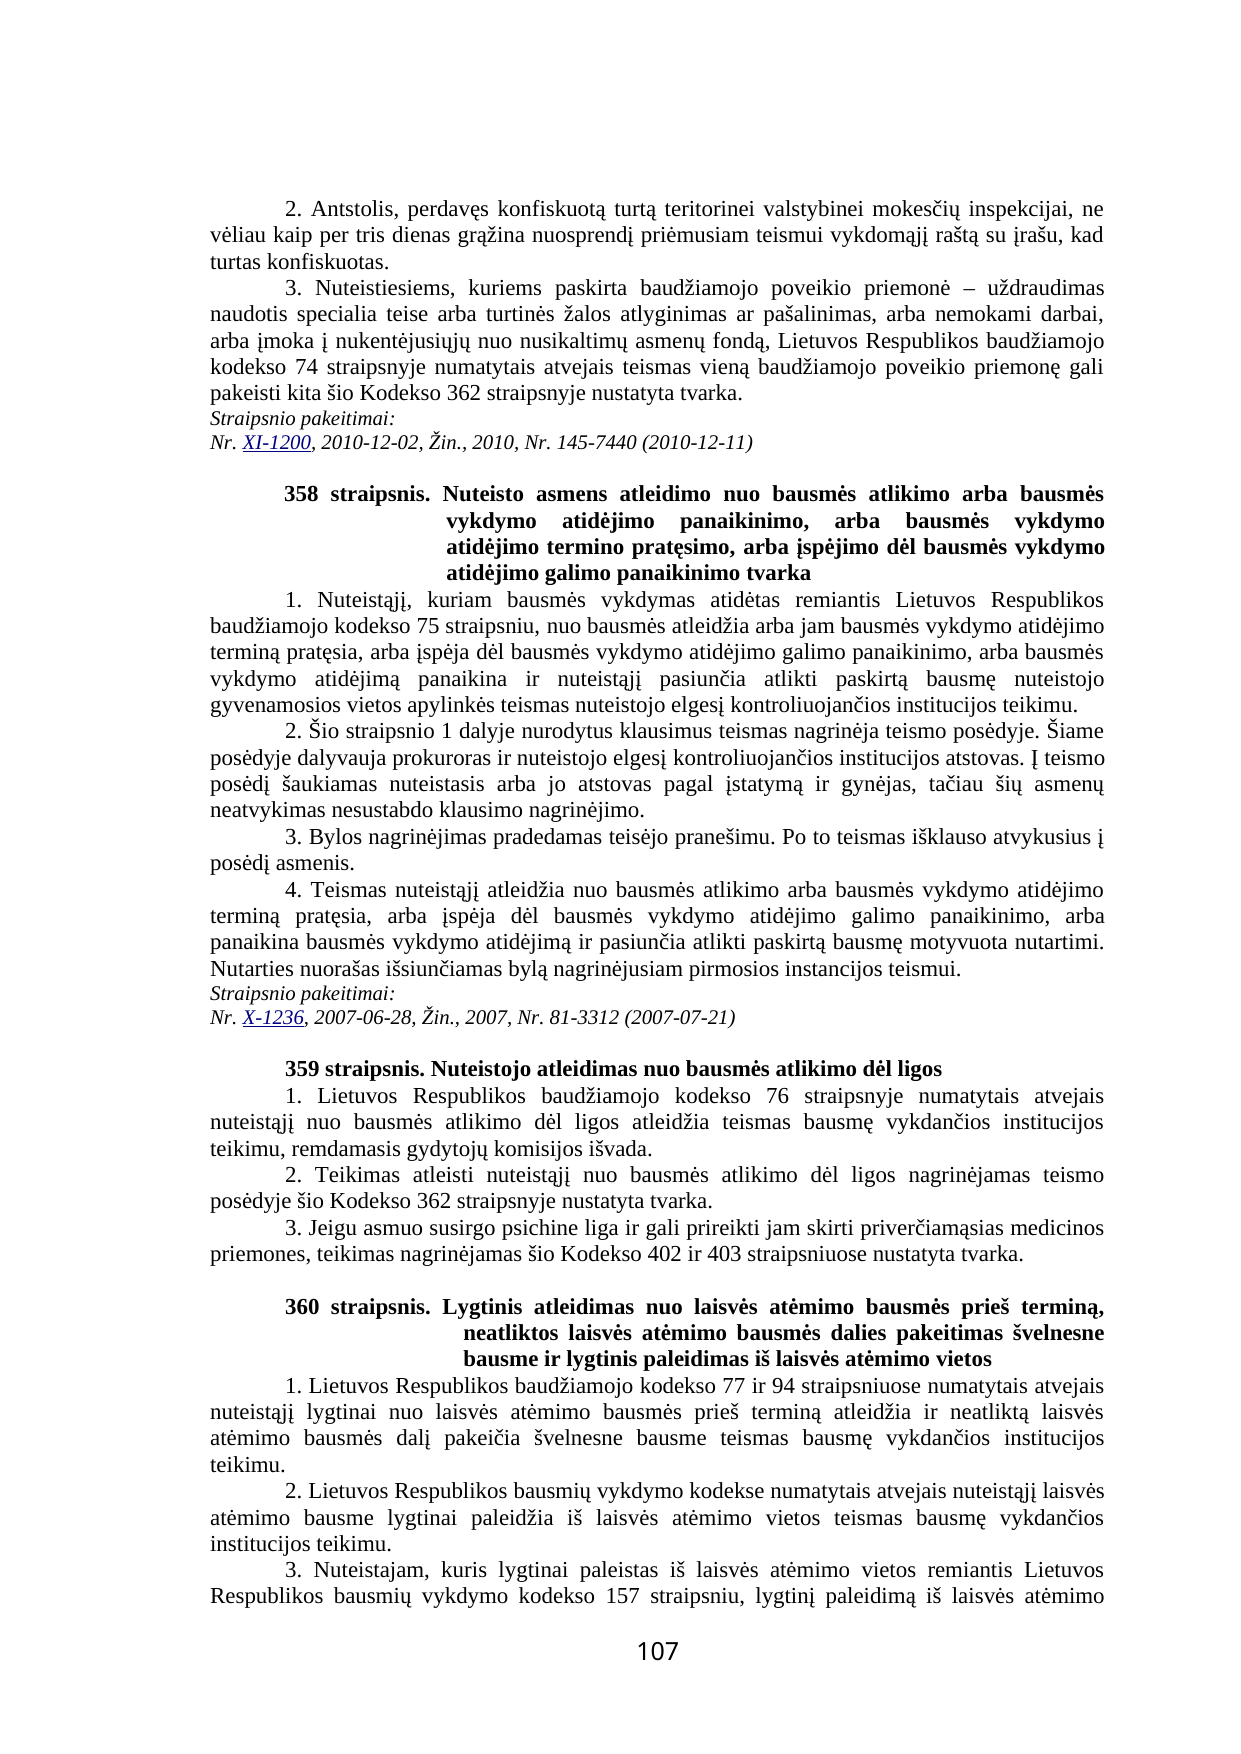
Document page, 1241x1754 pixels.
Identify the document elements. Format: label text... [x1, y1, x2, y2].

text 1. Lietuvos Respublikos baudžiamojo kodekso 76 straipsnyje numatytais atvejais nuteistąjį nuo bausmės atlikimo dėl ligos atleidžia teismas bausmę vykdančios institucijos teikimu, remdamasis gydytojų komisijos išvada. [210, 1082, 1106, 1161]
text Nr. X-1236, 2007-06-28, Žin., 2007, Nr. 81-3312 (2007-07-21) [210, 1005, 1106, 1029]
text Nr. XI-1200, 2010-12-02, Žin., 2010, Nr. 145-7440 (2010-12-11) [210, 430, 1106, 454]
text 3. Jeigu asmuo susirgo psichine liga ir gali prireikti jam skirti priverčiamąsias medicinos priemones, teikimas nagrinėjamas šio Kodekso 402 ir 403 straipsniuose nustatyta tvarka. [210, 1214, 1106, 1266]
text 2. Šio straipsnio 1 dalyje nurodytus klausimus teismas nagrinėja teismo posėdyje. Šiame posėdyje dalyvauja prokuroras ir nuteistojo elgesį kontroliuojančios institucijos atstovas. Į teismo posėdį šaukiamas nuteistasis arba jo atstovas pagal įstatymą ir gynėjas, tačiau šių asmenų neatvykimas nesustabdo klausimo nagrinėjimo. [210, 717, 1106, 823]
text 358 straipsnis. Nuteisto asmens atleidimo nuo bausmės atlikimo arba bausmės vykdymo atidėjimo panaikinimo, arba bausmės vykdymo atidėjimo termino pratęsimo, arba įspėjimo dėl bausmės vykdymo atidėjimo galimo panaikinimo tvarka [284, 480, 1106, 586]
text 3. Nuteistajam, kuris lygtinai paleistas iš laisvės atėmimo vietos remiantis Lietuvos Respublikos bausmių vykdymo kodekso 157 straipsniu, lygtinį paleidimą iš laisvės atėmimo [210, 1556, 1106, 1609]
text 3. Bylos nagrinėjimas pradedamas teisėjo pranešimu. Po to teismas išklauso atvykusius į posėdį asmenis. [210, 823, 1106, 876]
text 2. Antstolis, perdavęs konfiskuotą turtą teritorinei valstybinei mokesčių inspekcijai, ne vėliau kaip per tris dienas grąžina nuosprendį priėmusiam teismui vykdomąjį raštą su įrašu, kad turtas konfiskuotas. [210, 195, 1106, 274]
text 2. Lietuvos Respublikos bausmių vykdymo kodekse numatytais atvejais nuteistąjį laisvės atėmimo bausme lygtinai paleidžia iš laisvės atėmimo vietos teismas bausmę vykdančios institucijos teikimu. [210, 1477, 1106, 1556]
text 3. Nuteistiesiems, kuriems paskirta baudžiamojo poveikio priemonė – uždraudimas naudotis specialia teise arba turtinės žalos atlyginimas ar pašalinimas, arba nemokami darbai, arba įmoka į nukentėjusiųjų nuo nusikaltimų asmenų fondą, Lietuvos Respublikos baudžiamojo kodekso 74 straipsnyje numatytais atvejais teismas vieną baudžiamojo poveikio priemonę gali pakeisti kita šio Kodekso 362 straipsnyje nustatyta tvarka. [210, 274, 1106, 406]
text 4. Teismas nuteistąjį atleidžia nuo bausmės atlikimo arba bausmės vykdymo atidėjimo terminą pratęsia, arba įspėja dėl bausmės vykdymo atidėjimo galimo panaikinimo, arba panaikina bausmės vykdymo atidėjimą ir pasiunčia atlikti paskirtą bausmę motyvuota nutartimi. Nutarties nuorašas išsiunčiamas bylą nagrinėjusiam pirmosios instancijos teismui. [210, 876, 1106, 981]
text 2. Teikimas atleisti nuteistąjį nuo bausmės atlikimo dėl ligos nagrinėjamas teismo posėdyje šio Kodekso 362 straipsnyje nustatyta tvarka. [210, 1161, 1106, 1214]
text Straipsnio pakeitimai: [210, 406, 1106, 430]
text 1. Lietuvos Respublikos baudžiamojo kodekso 77 ir 94 straipsniuose numatytais atvejais nuteistąjį lygtinai nuo laisvės atėmimo bausmės prieš terminą atleidžia ir neatliktą laisvės atėmimo bausmės dalį pakeičia švelnesne bausme teismas bausmę vykdančios institucijos teikimu. [210, 1372, 1106, 1477]
text 360 straipsnis. Lygtinis atleidimas nuo laisvės atėmimo bausmės prieš terminą, neatliktos laisvės atėmimo bausmės dalies pakeitimas švelnesne bausme ir lygtinis paleidimas iš laisvės atėmimo vietos [285, 1293, 1106, 1372]
text 359 straipsnis. Nuteistojo atleidimas nuo bausmės atlikimo dėl ligos [210, 1056, 1106, 1082]
text Straipsnio pakeitimai: [210, 981, 1106, 1005]
text 1. Nuteistąjį, kuriam bausmės vykdymas atidėtas remiantis Lietuvos Respublikos baudžiamojo kodekso 75 straipsniu, nuo bausmės atleidžia arba jam bausmės vykdymo atidėjimo terminą pratęsia, arba įspėja dėl bausmės vykdymo atidėjimo galimo panaikinimo, arba bausmės vykdymo atidėjimą panaikina ir nuteistąjį pasiunčia atlikti paskirtą bausmę nuteistojo gyvenamosios vietos apylinkės teismas nuteistojo elgesį kontroliuojančios institucijos teikimu. [210, 586, 1106, 717]
